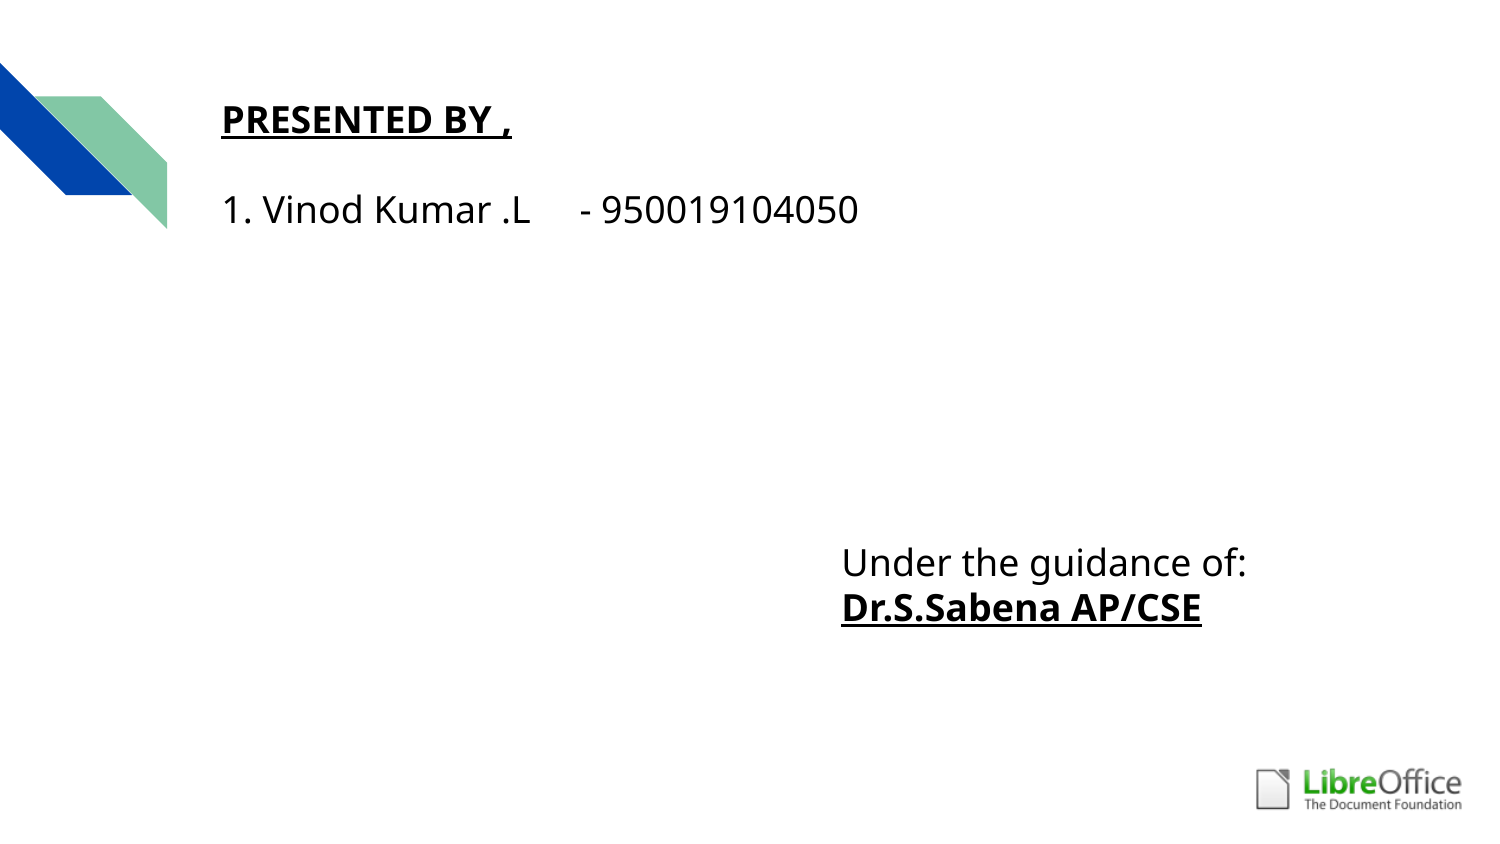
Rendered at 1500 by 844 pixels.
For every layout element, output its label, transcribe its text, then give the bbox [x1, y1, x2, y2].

picture [1240, 751, 1477, 827]
text_box Under the guidance of: Dr.S.Sabena AP/CSE [826, 531, 1329, 640]
text_box PRESENTED BY , 1. Vinod Kumar .L - 950019104050 [206, 88, 945, 386]
